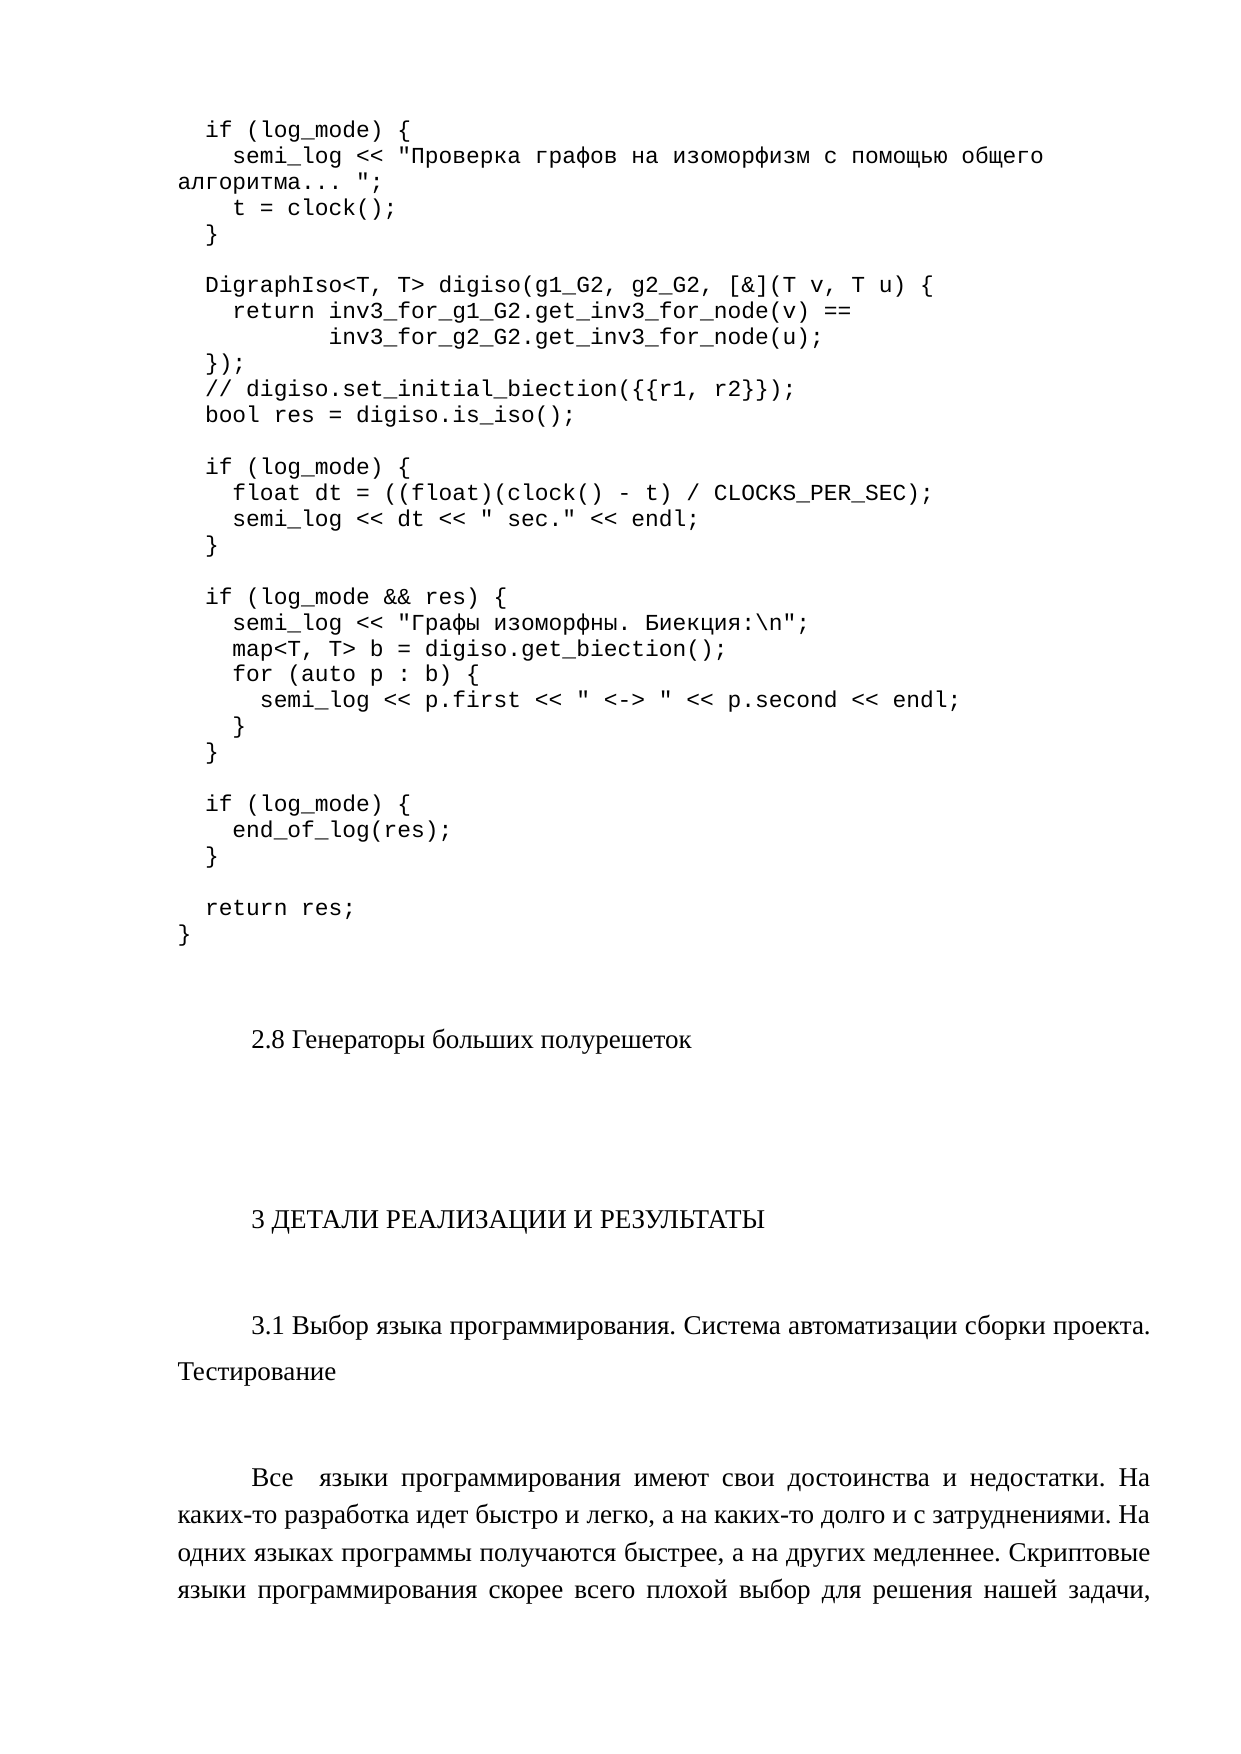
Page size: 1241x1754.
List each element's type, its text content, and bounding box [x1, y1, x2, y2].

text if (log_mode) { [177, 455, 1152, 481]
text semi_log << dt << " sec." << endl; [177, 507, 1152, 533]
text Все языки программирования имеют свои достоинства и недостатки. На каких-то разработка идет быстро и легко, а на каких-то долго и с затруднениями. На одних языках программы получаются быстрее, а на других медленнее. Скриптовые языки программирования скорее всего плохой выбор для решения нашей задачи, [177, 1461, 1152, 1604]
text semi_log << "Проверка графов на изоморфизм с помощью общего алгоритма... "; [177, 144, 1152, 196]
text } [177, 844, 1152, 870]
subtitle Детали реализации и результаты [177, 1203, 1152, 1234]
text // digiso.set_initial_biection({{r1, r2}}); [177, 377, 1152, 403]
text inv3_for_g2_G2.get_inv3_for_node(u); [177, 326, 1152, 352]
text semi_log << p.first << " <-> " << p.second << endl; [177, 689, 1152, 715]
text DigraphIso<T, T> digiso(g1_G2, g2_G2, [&](T v, T u) { [177, 274, 1152, 300]
subtitle Генераторы больших полурешеток [177, 1023, 1152, 1054]
text } [177, 715, 1152, 741]
subtitle Выбор языка программирования. Система автоматизации сборки проекта. Тестирование [177, 1309, 1152, 1387]
text t = clock(); [177, 196, 1152, 222]
text semi_log << "Графы изоморфны. Биекция:\n"; [177, 611, 1152, 637]
text for (auto p : b) { [177, 663, 1152, 689]
text bool res = digiso.is_iso(); [177, 403, 1152, 429]
text if (log_mode) { [177, 118, 1152, 144]
text if (log_mode) { [177, 792, 1152, 818]
text if (log_mode && res) { [177, 585, 1152, 611]
text end_of_log(res); [177, 818, 1152, 844]
text map<T, T> b = digiso.get_biection(); [177, 637, 1152, 663]
text float dt = ((float)(clock() - t) / CLOCKS_PER_SEC); [177, 481, 1152, 507]
text return inv3_for_g1_G2.get_inv3_for_node(v) == [177, 300, 1152, 326]
text } [177, 222, 1152, 248]
text } [177, 533, 1152, 559]
text } [177, 741, 1152, 767]
text }); [177, 352, 1152, 377]
text } [177, 922, 1152, 948]
text return res; [177, 896, 1152, 922]
